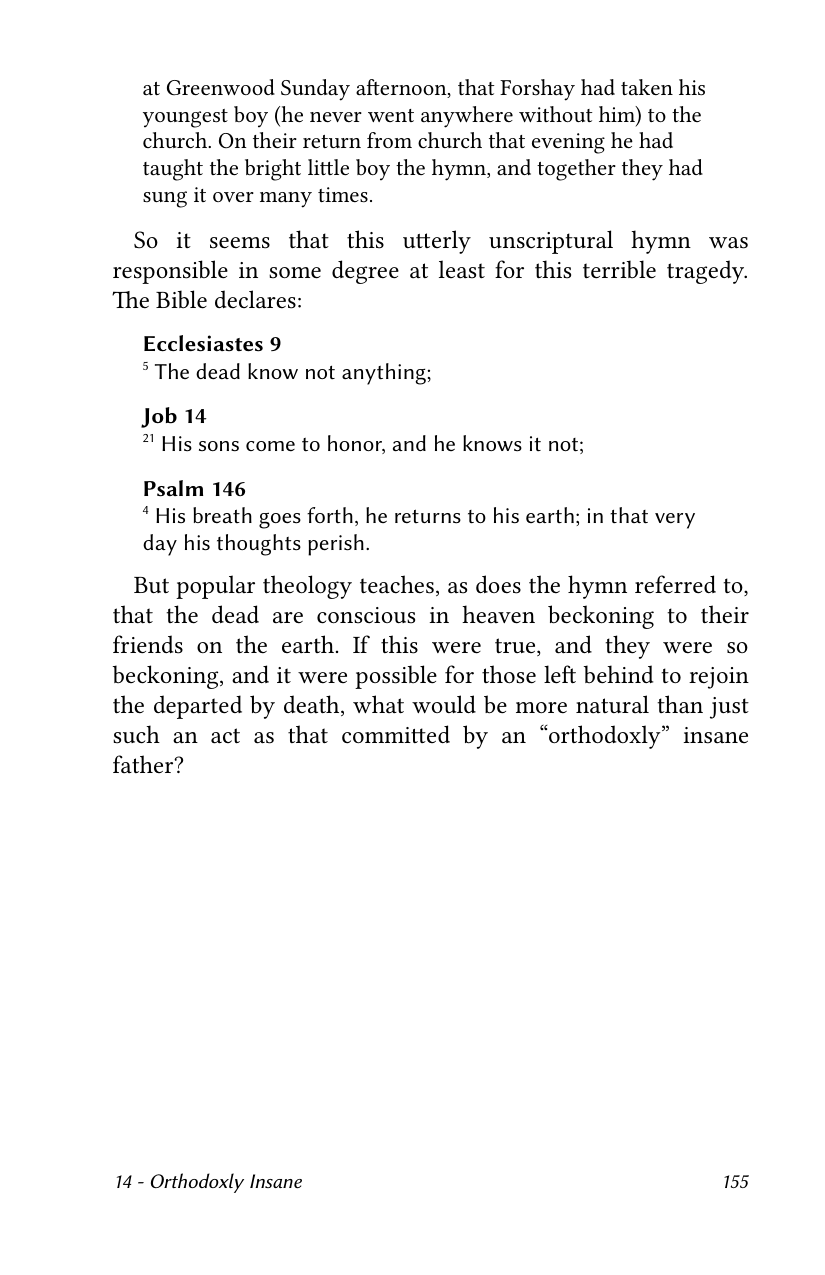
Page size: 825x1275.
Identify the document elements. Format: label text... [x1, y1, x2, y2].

text So it seems that this utterly unscriptural hymn was responsible in some degree at least for this terrible tragedy. The Bible declares: [112, 226, 750, 315]
text 5 The dead know not anything; [142, 359, 720, 385]
text But popular theology teaches, as does the hymn referred to, that the dead are conscious in heaven beckoning to their friends on the earth. If this were true, and they were so beckoning, and it were possible for those left behind to rejoin the departed by death, what would be more natural than just such an act as that committed by an “orthodoxly” insane father? [112, 571, 750, 779]
text at Greenwood Sunday afternoon, that Forshay had taken his youngest boy (he never went anywhere without him) to the church. On their return from church that evening he had taught the bright little boy the hymn, and together they had sung it over many times. [142, 75, 720, 208]
text 4 His breath goes forth, he returns to his earth; in that very day his thoughts perish. [142, 503, 720, 556]
text Ecclesiastes 9 [142, 331, 750, 357]
text Psalm 146 [142, 475, 750, 502]
text 21 His sons come to honor, and he knows it not; [142, 431, 720, 457]
text Job 14 [142, 403, 750, 429]
